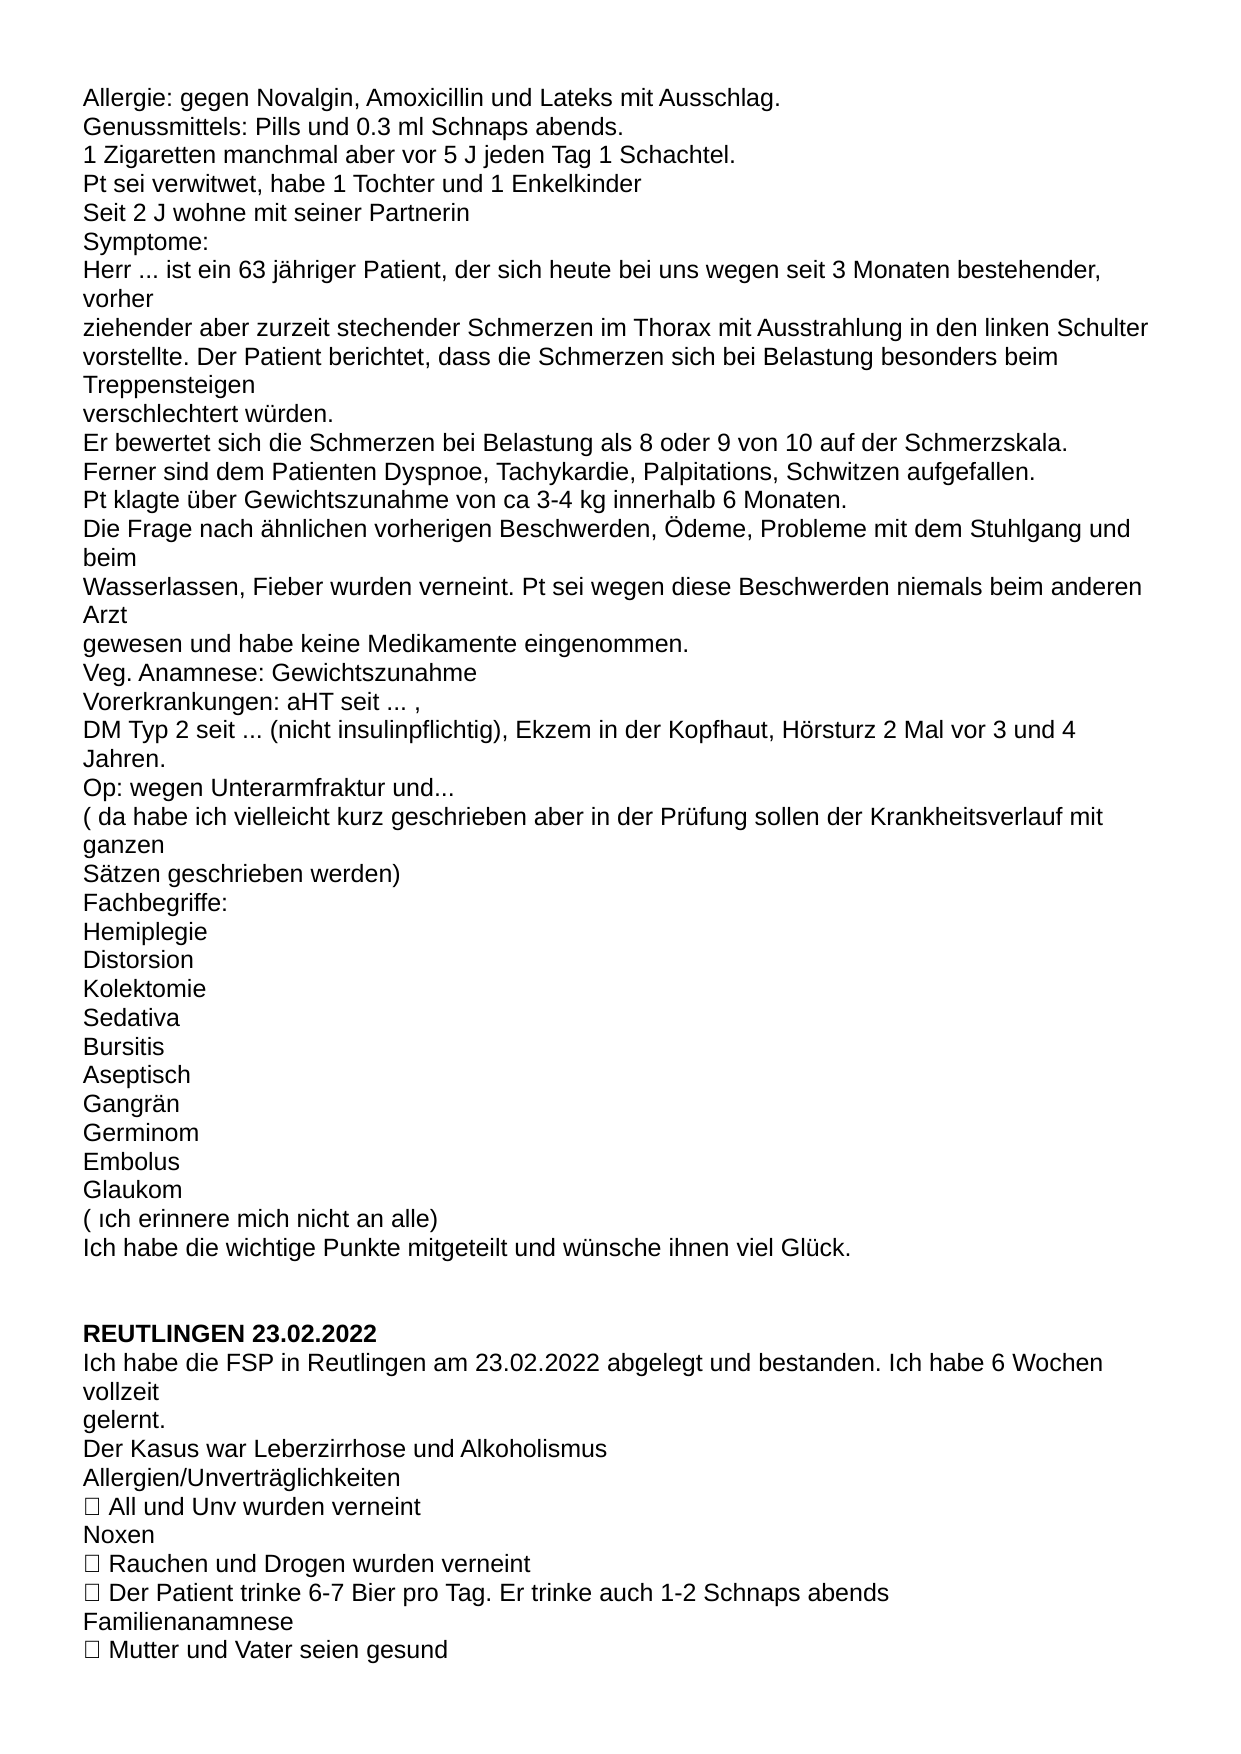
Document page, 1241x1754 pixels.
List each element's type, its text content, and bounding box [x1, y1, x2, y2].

text Noxen [83, 1520, 1157, 1549]
text Allergie: gegen Novalgin, Amoxicillin und Lateks mit Ausschlag. [83, 83, 1157, 111]
text Veg. Anamnese: Gewichtszunahme [83, 658, 1157, 686]
text ziehender aber zurzeit stechender Schmerzen im Thorax mit Ausstrahlung in den linken Schulter [83, 313, 1157, 341]
text Herr ... ist ein 63 jähriger Patient, der sich heute bei uns wegen seit 3 Monaten bestehender, vorher [83, 255, 1157, 313]
text Pt klagte über Gewichtszunahme von ca 3-4 kg innerhalb 6 Monaten. [83, 485, 1157, 514]
text Bursitis [83, 1031, 1157, 1060]
text ( ıch erinnere mich nicht an alle) [83, 1204, 1157, 1233]
text Embolus [83, 1146, 1157, 1175]
text  Der Patient trinke 6-7 Bier pro Tag. Er trinke auch 1-2 Schnaps abends [83, 1578, 1157, 1606]
text REUTLINGEN 23.02.2022 [83, 1319, 1157, 1348]
text Der Kasus war Leberzirrhose und Alkoholismus [83, 1434, 1157, 1463]
text gewesen und habe keine Medikamente eingenommen. [83, 629, 1157, 658]
text Seit 2 J wohne mit seiner Partnerin [83, 198, 1157, 226]
text Er bewertet sich die Schmerzen bei Belastung als 8 oder 9 von 10 auf der Schmerzskala. [83, 428, 1157, 456]
text Sätzen geschrieben werden) [83, 859, 1157, 888]
text Op: wegen Unterarmfraktur und... [83, 773, 1157, 801]
text Genussmittels: Pills und 0.3 ml Schnaps abends. [83, 111, 1157, 140]
text Symptome: [83, 226, 1157, 255]
text Gangrän [83, 1089, 1157, 1118]
text Ich habe die FSP in Reutlingen am 23.02.2022 abgelegt und bestanden. Ich habe 6 Wochen vollzeit [83, 1348, 1157, 1405]
text Allergien/Unverträglichkeiten [83, 1463, 1157, 1491]
text Wasserlassen, Fieber wurden verneint. Pt sei wegen diese Beschwerden niemals beim anderen Arzt [83, 571, 1157, 629]
text Fachbegriffe: [83, 888, 1157, 916]
text Distorsion [83, 945, 1157, 974]
text  Mutter und Vater seien gesund [83, 1635, 1157, 1664]
text Aseptisch [83, 1060, 1157, 1089]
text  Rauchen und Drogen wurden verneint [83, 1549, 1157, 1578]
text Sedativa [83, 1003, 1157, 1031]
text Kolektomie [83, 974, 1157, 1003]
text Die Frage nach ähnlichen vorherigen Beschwerden, Ödeme, Probleme mit dem Stuhlgang und beim [83, 514, 1157, 571]
text ( da habe ich vielleicht kurz geschrieben aber in der Prüfung sollen der Krankheitsverlauf mit ganzen [83, 801, 1157, 859]
text gelernt. [83, 1405, 1157, 1434]
text Ich habe die wichtige Punkte mitgeteilt und wünsche ihnen viel Glück. [83, 1233, 1157, 1261]
text Pt sei verwitwet, habe 1 Tochter und 1 Enkelkinder [83, 169, 1157, 198]
text verschlechtert würden. [83, 399, 1157, 428]
text 1 Zigaretten manchmal aber vor 5 J jeden Tag 1 Schachtel. [83, 140, 1157, 169]
text Ferner sind dem Patienten Dyspnoe, Tachykardie, Palpitations, Schwitzen aufgefallen. [83, 456, 1157, 485]
text DM Typ 2 seit ... (nicht insulinpflichtig), Ekzem in der Kopfhaut, Hörsturz 2 Mal vor 3 und 4 Jahren. [83, 715, 1157, 773]
text Hemiplegie [83, 916, 1157, 945]
text  All und Unv wurden verneint [83, 1491, 1157, 1520]
text Germinom [83, 1118, 1157, 1146]
text Vorerkrankungen: aHT seit ... , [83, 686, 1157, 715]
text Familienanamnese [83, 1606, 1157, 1635]
text vorstellte. Der Patient berichtet, dass die Schmerzen sich bei Belastung besonders beim Treppensteigen [83, 341, 1157, 399]
text Glaukom [83, 1175, 1157, 1204]
